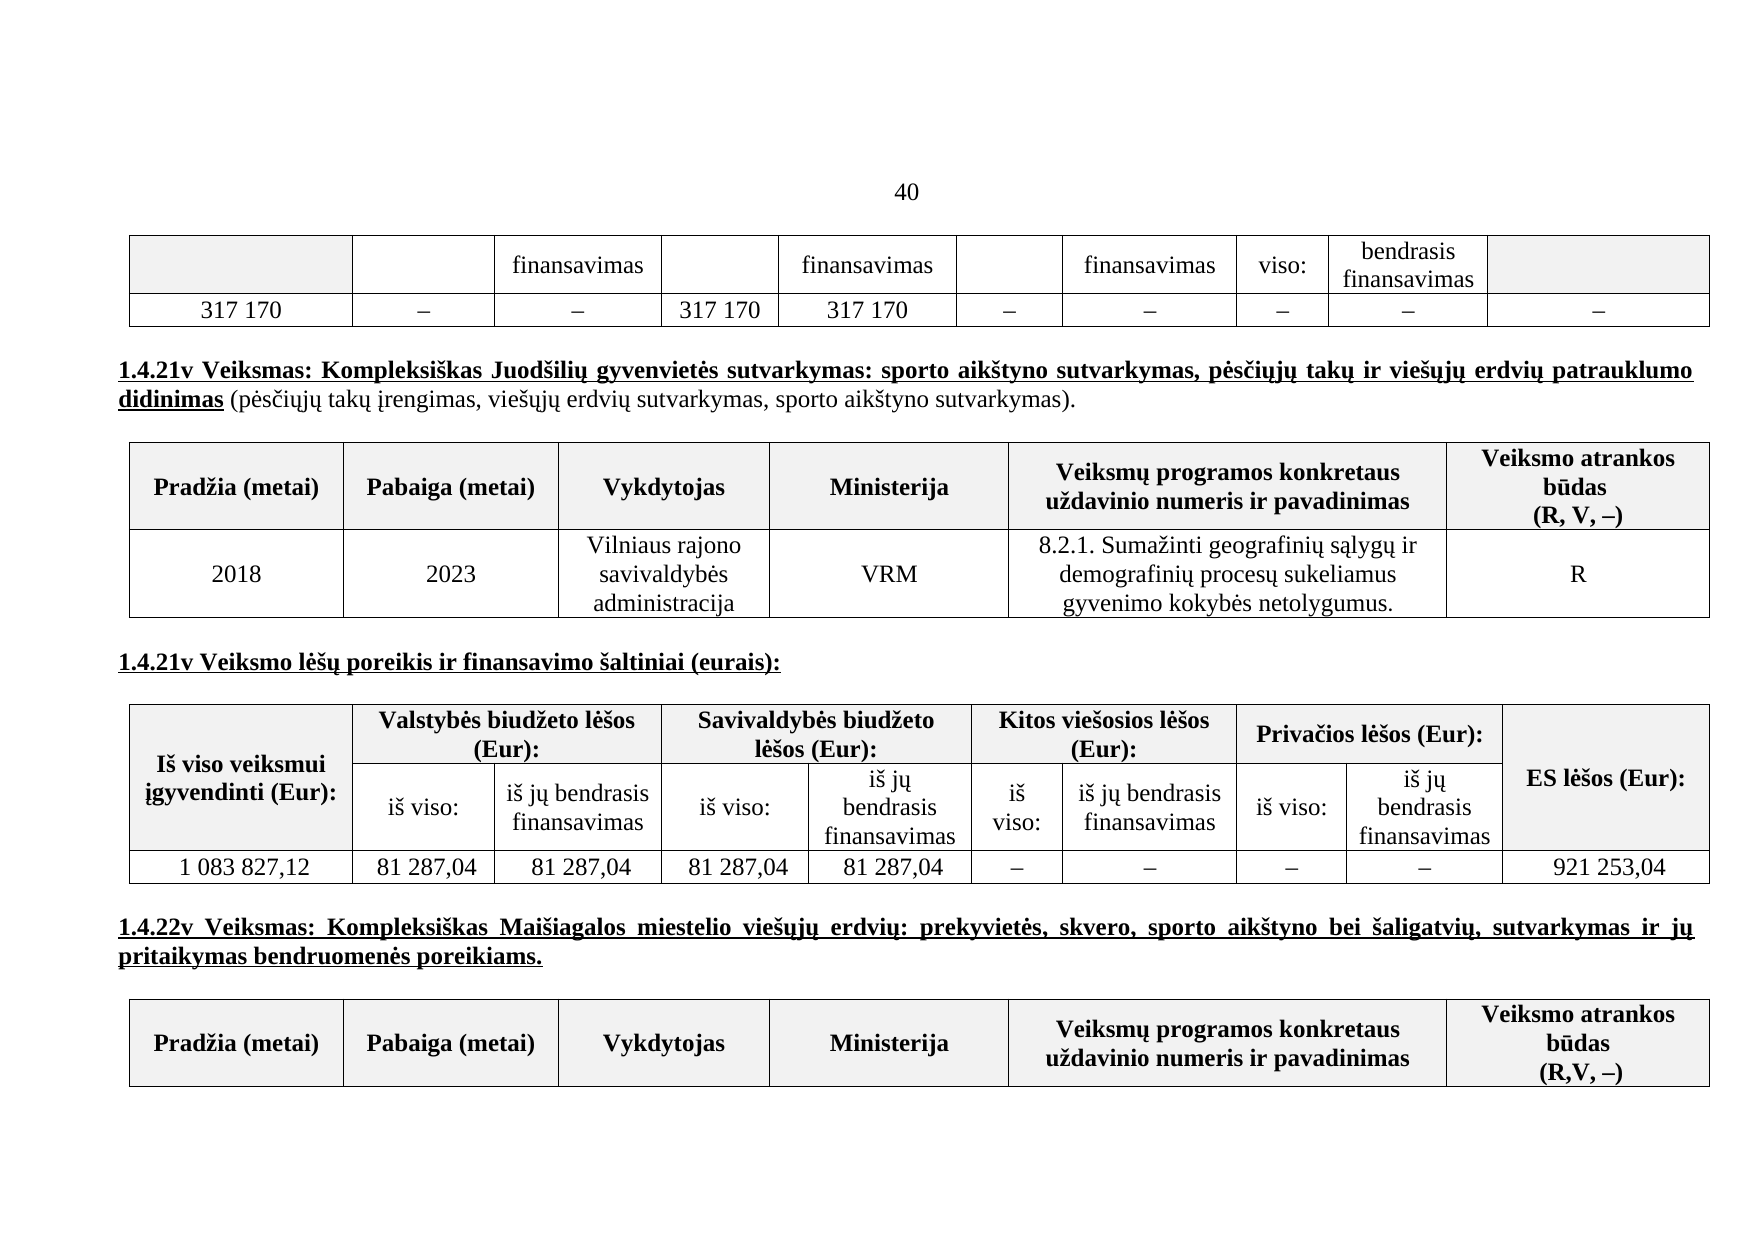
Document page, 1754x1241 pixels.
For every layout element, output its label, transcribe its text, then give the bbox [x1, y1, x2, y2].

text pritaikymas bendruomenės poreikiams. [118, 939, 1695, 970]
table_cell R [1447, 530, 1709, 617]
table_header Pabaiga (metai) [344, 1000, 558, 1086]
table_cell [957, 236, 1062, 293]
table_header Savivaldybės biudžeto lėšos (Eur): [662, 705, 971, 763]
table_header Valstybės biudžeto lėšos (Eur): [353, 705, 661, 763]
table_cell 317 170 [662, 294, 778, 326]
table_header Vykdytojas [559, 1000, 769, 1086]
text 1.4.21v Veiksmas: Kompleksiškas Juodšilių gyvenvietės sutvarkymas: sporto aikštyno sutvarkymas, pėsčiųjų takų ir viešųjų erdvių patrauklumo didinimas (pėsčiųjų takų įrengimas, viešųjų erdvių sutvarkymas, sporto aikštyno sutvarkymas). [118, 356, 1695, 413]
table_cell viso: [1237, 236, 1328, 293]
table_cell 81 287,04 [662, 851, 808, 882]
table_cell VRM [770, 530, 1008, 617]
table_cell – [1063, 294, 1236, 326]
table_cell iš jų bendrasis finansavimas [1063, 764, 1236, 850]
table_header ES lėšos (Eur): [1503, 705, 1709, 850]
table_cell – [972, 851, 1062, 882]
table_cell finansavimas [495, 236, 661, 293]
table_header Vykdytojas [559, 443, 769, 529]
table_cell iš viso: [1237, 764, 1346, 850]
table_header Veiksmo atrankos būdas (R, V, –) [1447, 443, 1709, 529]
text 1.4.22v Veiksmas: Kompleksiškas Maišiagalos miestelio viešųjų erdvių: prekyvietės, skvero, sporto aikštyno bei šaligatvių, sutvarkymas ir jų [118, 912, 1695, 937]
table_cell finansavimas [779, 236, 956, 293]
table_cell 2023 [344, 530, 558, 617]
table_cell iš jų bendrasis finansavimas [495, 764, 661, 850]
table_header Iš viso veiksmui įgyvendinti (Eur): [130, 705, 352, 850]
table_cell iš viso: [353, 764, 494, 850]
table_header Pradžia (metai) [130, 1000, 343, 1086]
table_header [1488, 236, 1709, 293]
table_header Veiksmo atrankos būdas (R,V, –) [1447, 1000, 1709, 1086]
table_cell – [1237, 294, 1328, 326]
table_header Pabaiga (metai) [344, 443, 558, 529]
table_header Veiksmų programos konkretaus uždavinio numeris ir pavadinimas [1009, 443, 1446, 529]
table_header Ministerija [770, 443, 1008, 529]
table_cell – [495, 294, 661, 326]
table_cell 1 083 827,12 [130, 851, 352, 882]
table_header Ministerija [770, 1000, 1008, 1086]
table_cell bendrasis finansavimas [1329, 236, 1487, 293]
table_cell – [1488, 294, 1709, 326]
table_header Privačios lėšos (Eur): [1237, 705, 1502, 763]
table_cell – [1237, 851, 1346, 882]
table_cell 317 170 [779, 294, 956, 326]
table_cell – [957, 294, 1062, 326]
table_cell Vilniaus rajono savivaldybės administracija [559, 530, 769, 617]
text 1.4.21v Veiksmo lėšų poreikis ir finansavimo šaltiniai (eurais): [118, 647, 1695, 675]
table_cell 921 253,04 [1503, 851, 1709, 882]
table_header [130, 236, 352, 293]
table_cell 2018 [130, 530, 343, 617]
table_cell [662, 236, 778, 293]
table_cell iš jų bendrasis finansavimas [1347, 764, 1502, 850]
table_cell finansavimas [1063, 236, 1236, 293]
table_cell – [1347, 851, 1502, 882]
table_cell 81 287,04 [495, 851, 661, 882]
table_cell – [353, 294, 494, 326]
table_header Pradžia (metai) [130, 443, 343, 529]
table_cell – [1063, 851, 1236, 882]
table_cell 81 287,04 [809, 851, 971, 882]
table_cell 8.2.1. Sumažinti geografinių sąlygų ir demografinių procesų sukeliamus gyvenimo kokybės netolygumus. [1009, 530, 1446, 617]
table_header Kitos viešosios lėšos (Eur): [972, 705, 1236, 763]
table_cell [353, 236, 494, 293]
table_cell 317 170 [130, 294, 352, 326]
table_cell iš viso: [972, 764, 1062, 850]
table_cell iš viso: [662, 764, 808, 850]
table_header Veiksmų programos konkretaus uždavinio numeris ir pavadinimas [1009, 1000, 1446, 1086]
table_cell 81 287,04 [353, 851, 494, 882]
table_cell – [1329, 294, 1487, 326]
table_cell iš jų bendrasis finansavimas [809, 764, 971, 850]
